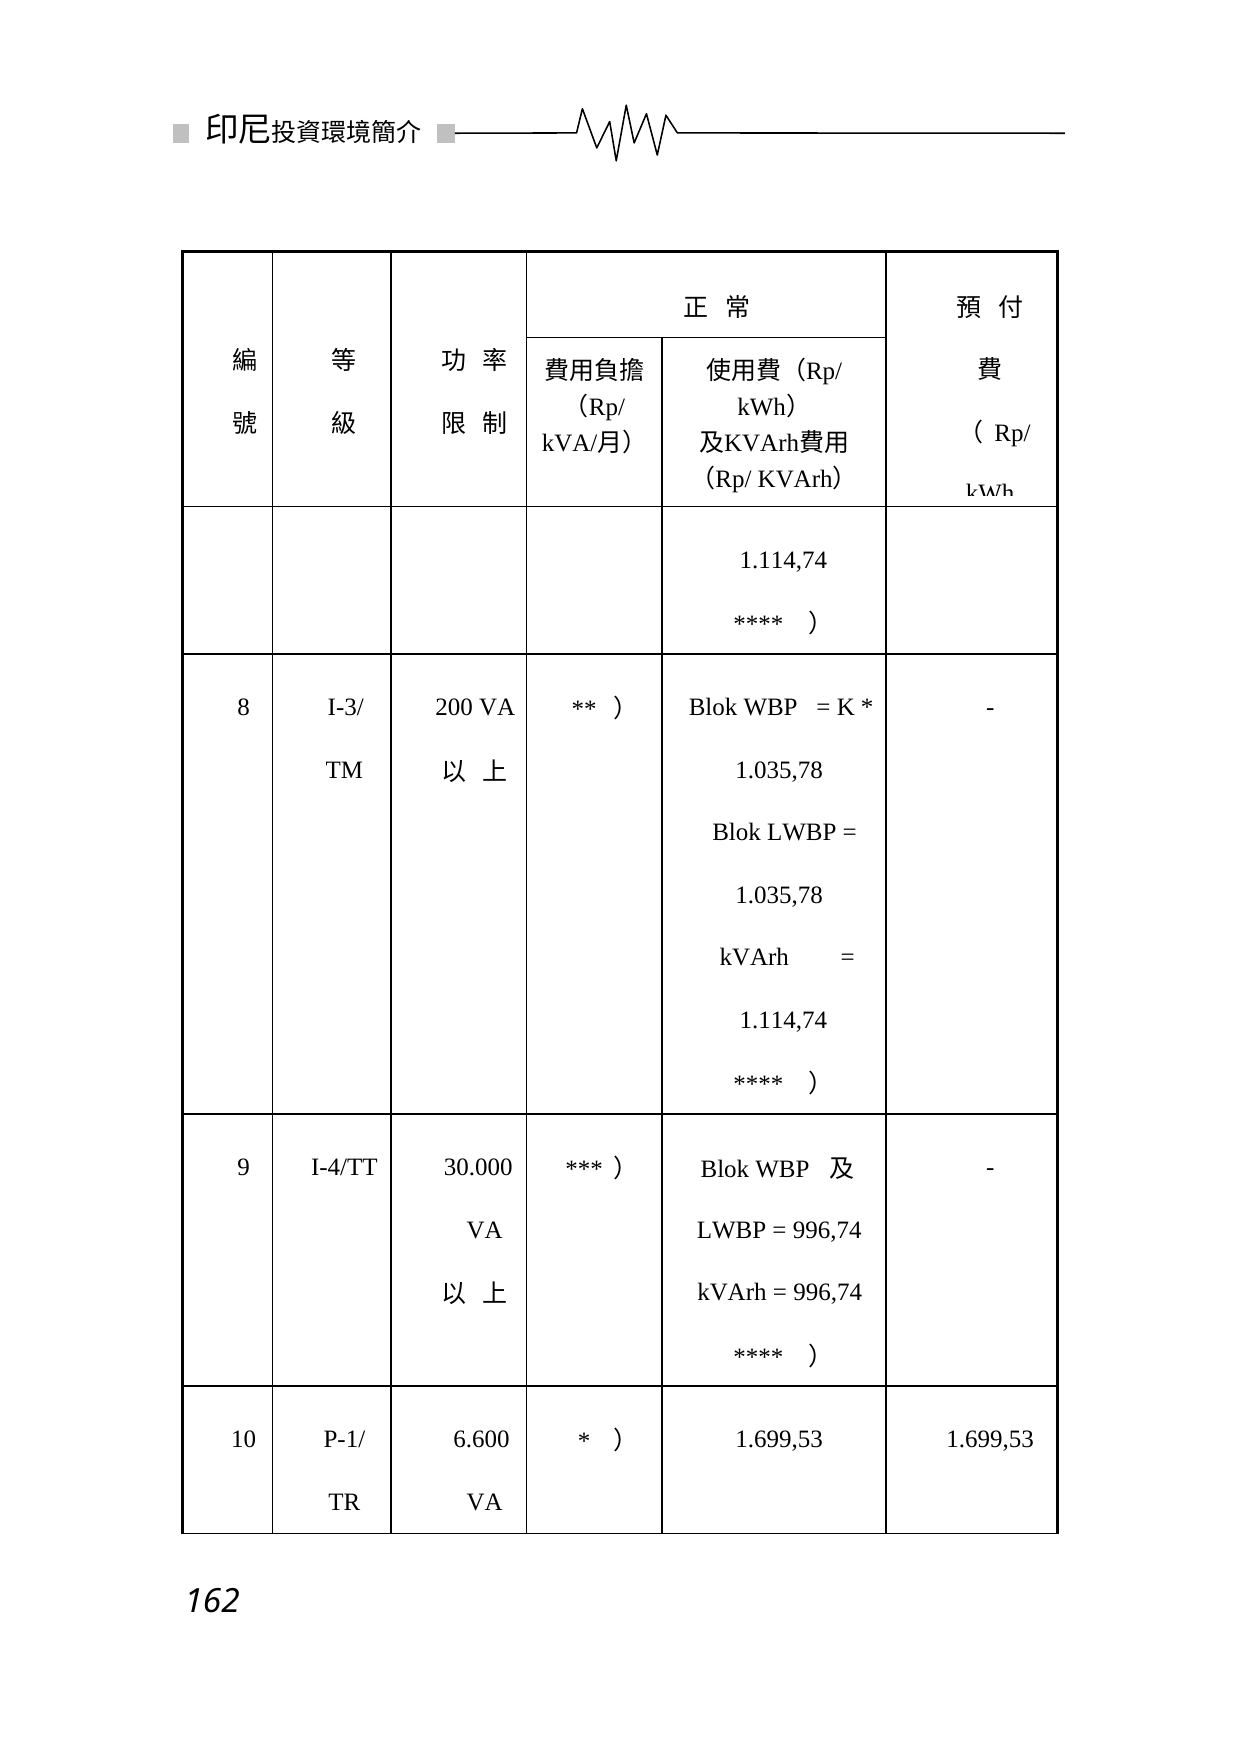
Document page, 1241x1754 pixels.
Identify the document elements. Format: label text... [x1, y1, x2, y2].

table_cell 1.699,53 [887, 1387, 1056, 1533]
table_cell 30.000 VA 以上 [392, 1115, 526, 1385]
table_cell - [887, 1115, 1056, 1385]
table_cell 6.600 VA [392, 1387, 526, 1533]
table_cell [184, 507, 272, 653]
table_cell 使用費（Rp/kWh） 及KVArh費用 （Rp/ KVArh） [663, 338, 885, 506]
table_cell 費用負擔（Rp/kVA/月） [527, 338, 661, 506]
table_cell ***） [527, 1115, 661, 1385]
table_cell Blok WBP = K * 1.035,78 Blok LWBP = 1.035,78 kVArh = 1.114,74 ****） [663, 655, 885, 1113]
table_cell 8 [184, 655, 272, 1113]
table_cell P-1/TR [273, 1387, 390, 1533]
table_cell *） [527, 1387, 661, 1533]
table_cell I-4/TT [273, 1115, 390, 1385]
table_cell [527, 507, 661, 653]
table_cell **） [527, 655, 661, 1113]
table_cell [273, 507, 390, 653]
table_header 等級 [273, 253, 390, 506]
table_cell 10 [184, 1387, 272, 1533]
table_cell Blok WBP 及 LWBP = 996,74 kVArh = 996,74 ****） [663, 1115, 885, 1385]
table_cell 1.699,53 [663, 1387, 885, 1533]
table_cell 1.114,74 ****） [663, 507, 885, 653]
table_cell I-3/TM [273, 655, 390, 1113]
table_cell - [887, 507, 1056, 653]
table_header 預付費（Rp/kWh） [887, 253, 1056, 506]
table_cell 200 VA 以上 [392, 655, 526, 1113]
table_cell - [887, 655, 1056, 1113]
table_header 功率限制 [392, 253, 526, 506]
table_cell 9 [184, 1115, 272, 1385]
table_header 編號 [184, 253, 272, 506]
table_cell [392, 507, 526, 653]
table_header 正常 [527, 253, 885, 337]
